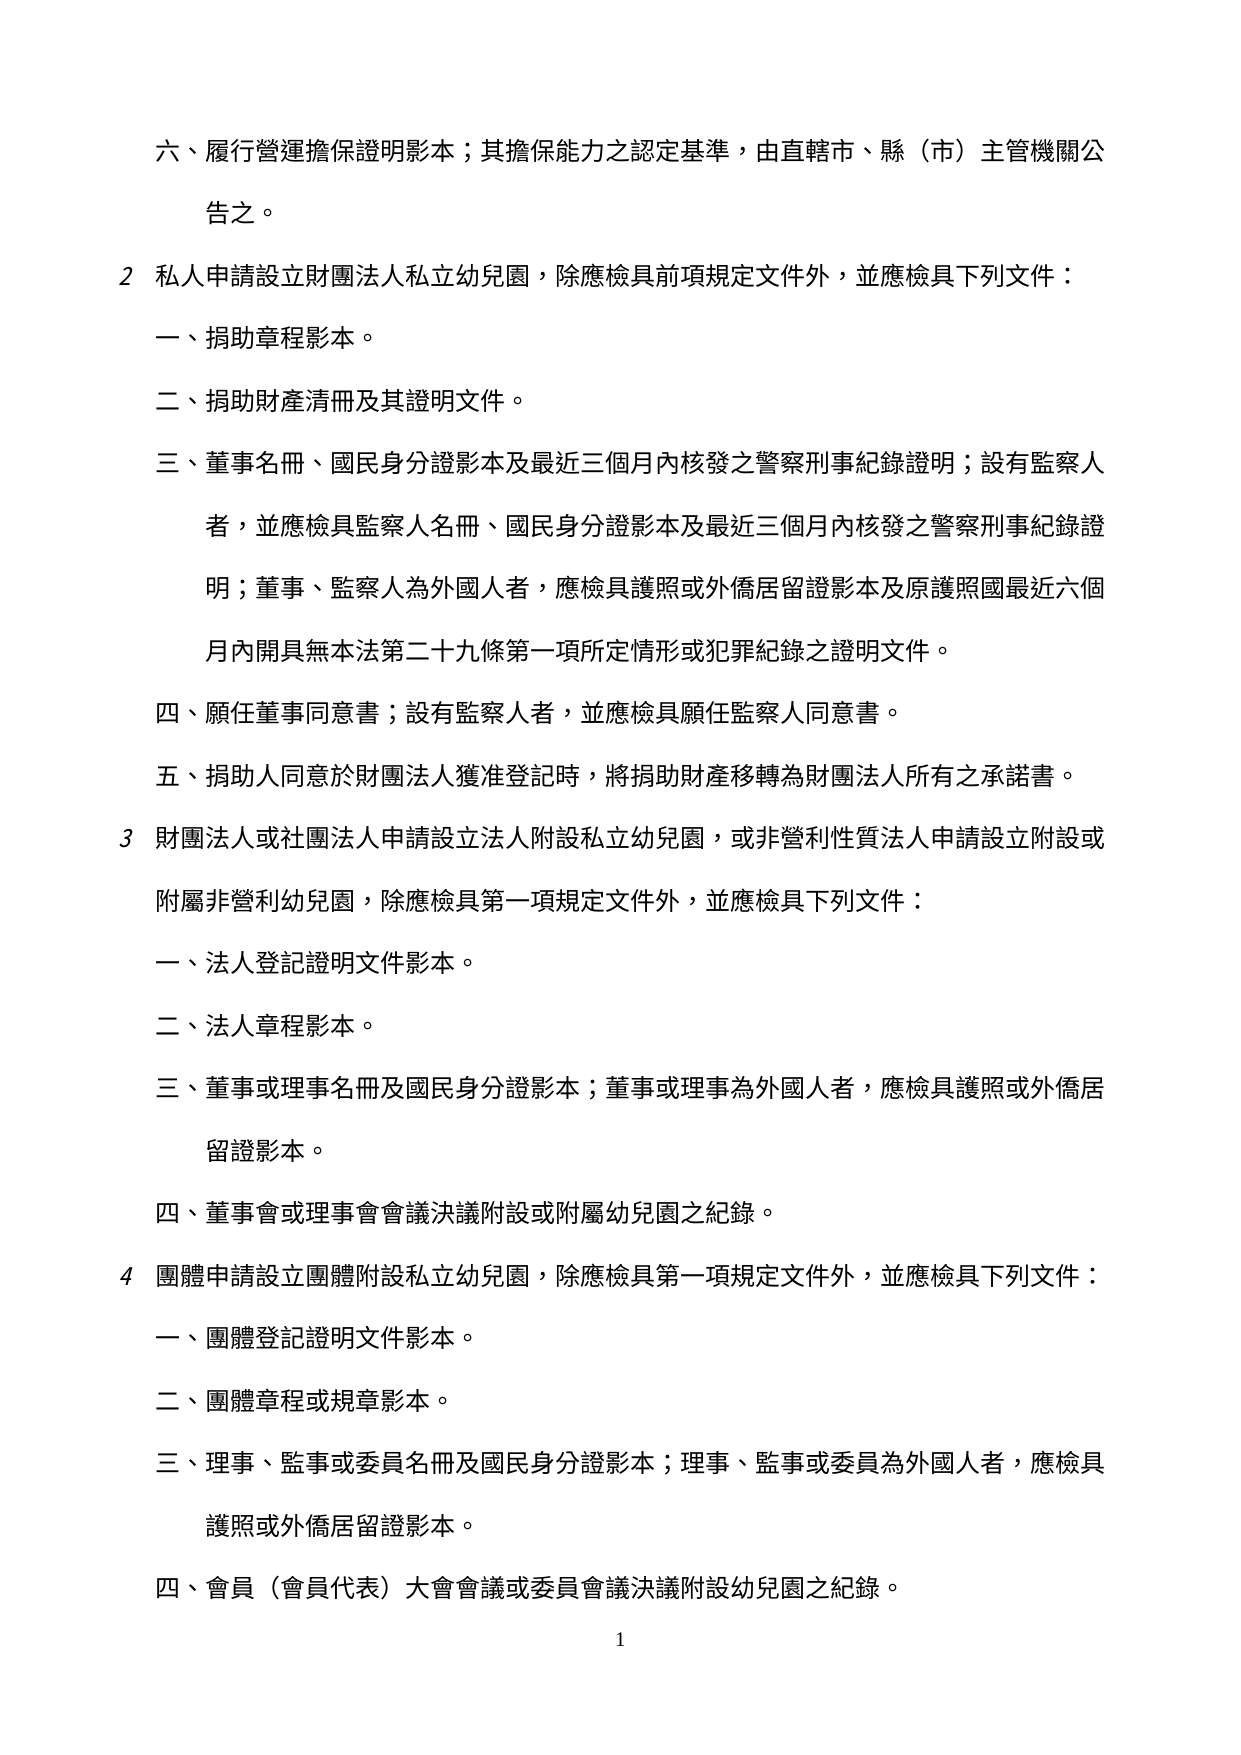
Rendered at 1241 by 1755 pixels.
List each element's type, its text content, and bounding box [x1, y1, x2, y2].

text 三、理事、監事或委員名冊及國民身分證影本；理事、監事或委員為外國人者，應檢具護照或外僑居留證影本。 [156, 1420, 1122, 1545]
text 2 私人申請設立財團法人私立幼兒園，除應檢具前項規定文件外，並應檢具下列文件： [118, 233, 1122, 295]
text 二、捐助財產清冊及其證明文件。 [156, 358, 1122, 420]
text 二、團體章程或規章影本。 [156, 1358, 1122, 1420]
text 一、法人登記證明文件影本。 [156, 920, 1122, 983]
text 五、捐助人同意於財團法人獲准登記時，將捐助財產移轉為財團法人所有之承諾書。 [156, 733, 1122, 795]
text 四、會員（會員代表）大會會議或委員會議決議附設幼兒園之紀錄。 [156, 1545, 1122, 1608]
text 三、董事或理事名冊及國民身分證影本；董事或理事為外國人者，應檢具護照或外僑居留證影本。 [156, 1045, 1122, 1170]
text 二、法人章程影本。 [156, 983, 1122, 1045]
text 四、董事會或理事會會議決議附設或附屬幼兒園之紀錄。 [156, 1170, 1122, 1233]
text 一、捐助章程影本。 [156, 295, 1122, 358]
text 3 財團法人或社團法人申請設立法人附設私立幼兒園，或非營利性質法人申請設立附設或附屬非營利幼兒園，除應檢具第一項規定文件外，並應檢具下列文件： [118, 795, 1122, 920]
text 一、團體登記證明文件影本。 [156, 1295, 1122, 1358]
text 四、願任董事同意書；設有監察人者，並應檢具願任監察人同意書。 [156, 670, 1122, 733]
text 六、履行營運擔保證明影本；其擔保能力之認定基準，由直轄市、縣（市）主管機關公告之。 [156, 108, 1122, 233]
text 4 團體申請設立團體附設私立幼兒園，除應檢具第一項規定文件外，並應檢具下列文件： [118, 1233, 1122, 1295]
text 三、董事名冊、國民身分證影本及最近三個月內核發之警察刑事紀錄證明；設有監察人者，並應檢具監察人名冊、國民身分證影本及最近三個月內核發之警察刑事紀錄證明；董事、監察人為外國人者，應檢具護照或外僑居留證影本及原護照國最近六個月內開具無本法第二十九條第一項所定情形或犯罪紀錄之證明文件。 [156, 420, 1122, 670]
